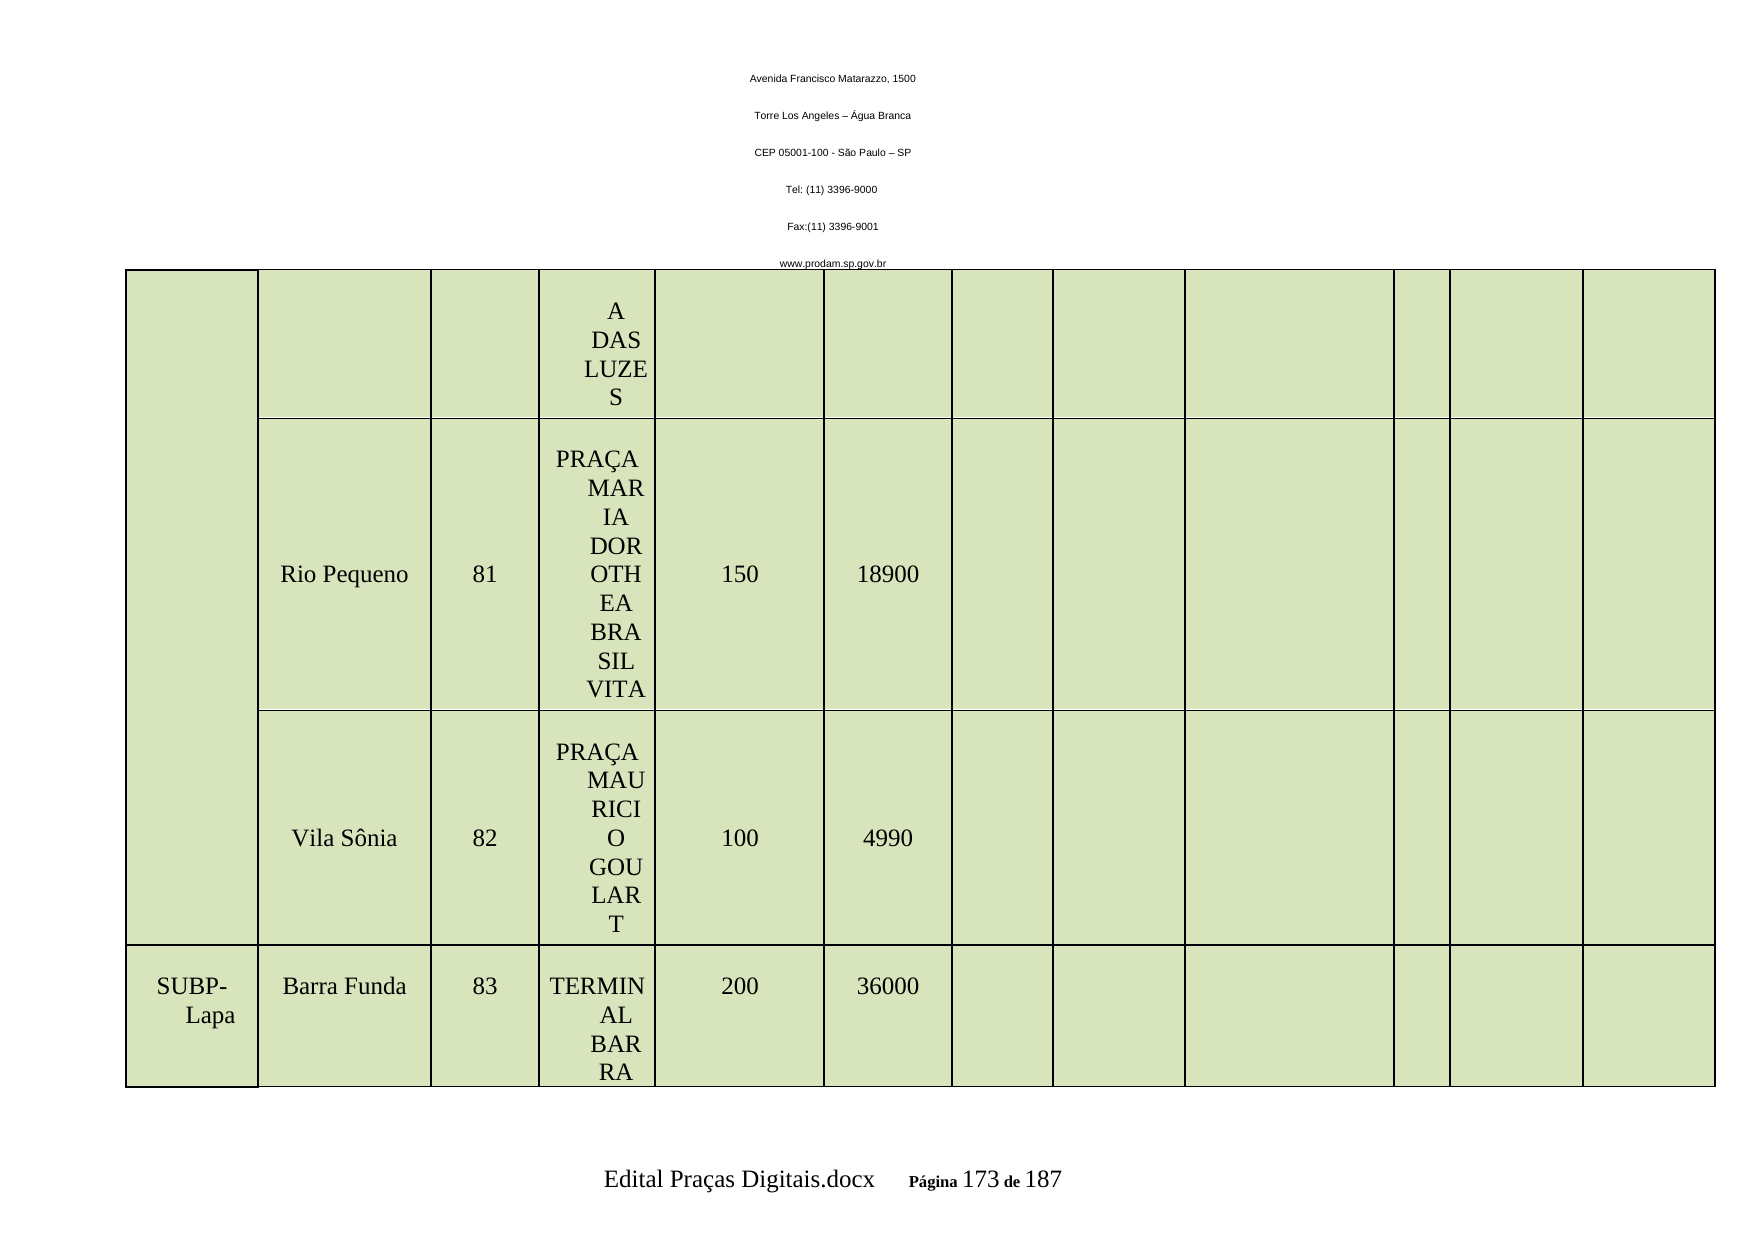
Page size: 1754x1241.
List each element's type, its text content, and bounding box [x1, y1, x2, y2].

table_cell 4990 [825, 711, 951, 944]
table_cell [656, 270, 823, 417]
table_cell [1451, 270, 1582, 417]
table_cell [1395, 711, 1449, 944]
table_cell [127, 271, 257, 944]
table_cell 83 [432, 946, 538, 1086]
table_cell [1054, 270, 1184, 417]
table_cell [1451, 419, 1582, 709]
table_cell [1395, 270, 1449, 417]
table_cell [1451, 711, 1582, 944]
table_cell [259, 270, 430, 417]
table_cell PRAÇA MARIA DOROTHEA BRASIL VITA [540, 419, 654, 709]
table_cell [1186, 946, 1393, 1086]
table_cell 81 [432, 419, 538, 709]
table_cell Vila Sônia [259, 711, 430, 944]
table_cell A DAS LUZES [540, 270, 654, 417]
table_cell [1186, 270, 1393, 417]
table_cell [1054, 419, 1184, 709]
table_cell [1186, 711, 1393, 944]
table_cell 18900 [825, 419, 951, 709]
table_cell PRAÇA MAURICIO GOULART [540, 711, 654, 944]
table_cell [1451, 946, 1582, 1086]
table_cell [432, 270, 538, 417]
table_cell TERMINAL BARRA [540, 946, 654, 1086]
table_cell 200 [656, 946, 823, 1086]
table_cell Barra Funda [259, 946, 430, 1086]
table_cell [1584, 711, 1714, 944]
table_cell 36000 [825, 946, 951, 1086]
table_cell [953, 270, 1052, 417]
table_cell [1395, 946, 1449, 1086]
table_cell [1584, 419, 1714, 709]
table_cell [1054, 711, 1184, 944]
table_cell 150 [656, 419, 823, 709]
table_cell [953, 946, 1052, 1086]
table_cell [1395, 419, 1449, 709]
table_cell [1584, 270, 1714, 417]
table_cell [1186, 419, 1393, 709]
table_cell [953, 419, 1052, 709]
table_cell [1584, 946, 1714, 1086]
table_cell [953, 711, 1052, 944]
table_cell 82 [432, 711, 538, 944]
table_cell Rio Pequeno [259, 419, 430, 709]
table_cell [825, 270, 951, 417]
table_cell [1054, 946, 1184, 1086]
table_cell 100 [656, 711, 823, 944]
table_cell SUBP-Lapa [127, 946, 257, 1086]
